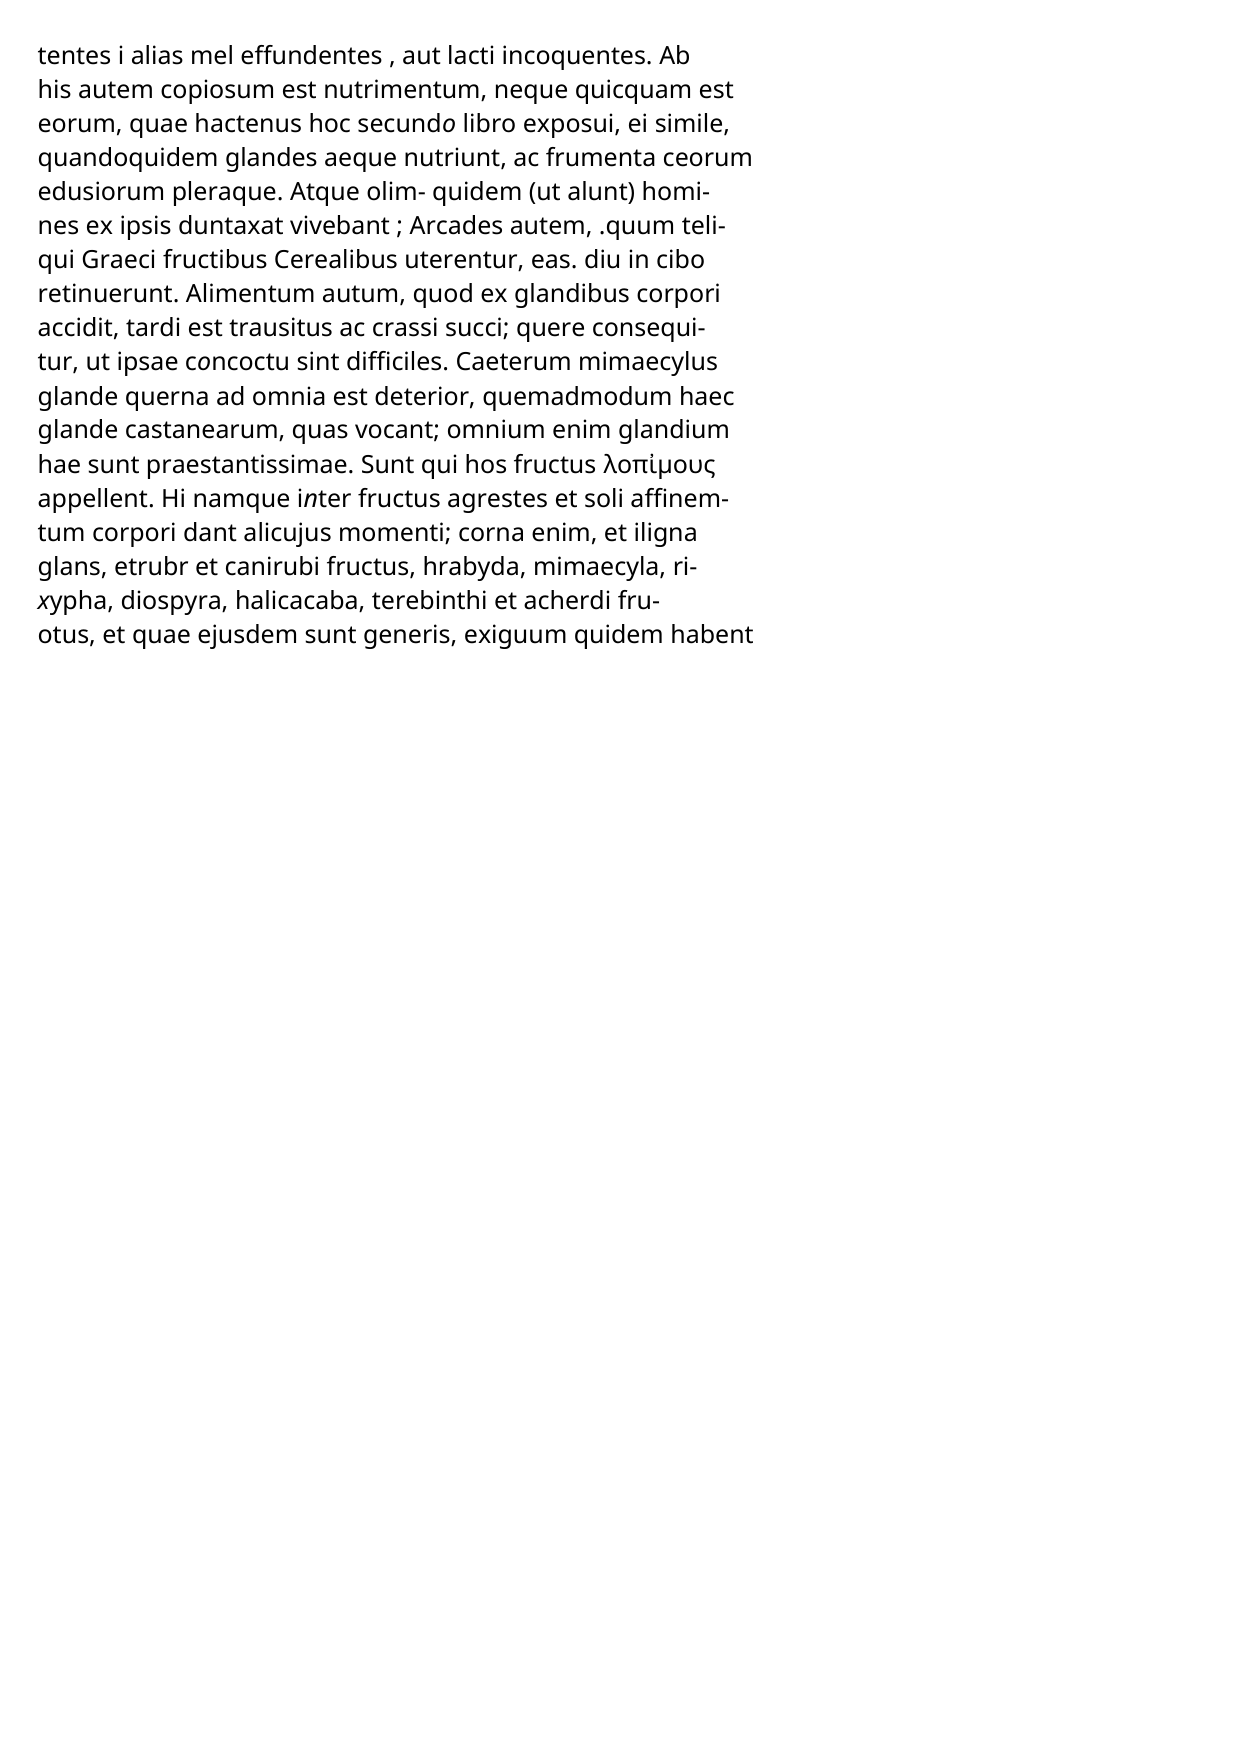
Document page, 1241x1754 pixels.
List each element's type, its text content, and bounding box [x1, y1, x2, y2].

text tentes i alias mel effundentes , aut lacti incoquentes. Ab his autem copiosum est nutrimentum, neque quicquam est eorum, quae hactenus hoc secundo libro exposui, ei simile, quandoquidem glandes aeque nutriunt, ac frumenta ceorum edusiorum pleraque. Atque olim- quidem (ut alunt) homi- nes ex ipsis duntaxat vivebant ; Arcades autem, .quum teli- qui Graeci fructibus Cerealibus uterentur, eas. diu in cibo retinuerunt. Alimentum autum, quod ex glandibus corpori accidit, tardi est trausitus ac crassi succi; quere consequi- tur, ut ipsae concoctu sint difficiles. Caeterum mimaecylus glande querna ad omnia est deterior, quemadmodum haec glande castanearum, quas vocant; omnium enim glandium hae sunt praestantissimae. Sunt qui hos fructus λοπἰμους appellent. Hi namque inter fructus agrestes et soli affinem- tum corpori dant alicujus momenti; corna enim, et iligna glans, etrubr et canirubi fructus, hrabyda, mimaecyla, ri- xypha, diospyra, halicacaba, terebinthi et acherdi fru- otus, et quae ejusdem sunt generis, exiguum quidem habent [37, 37, 1203, 651]
